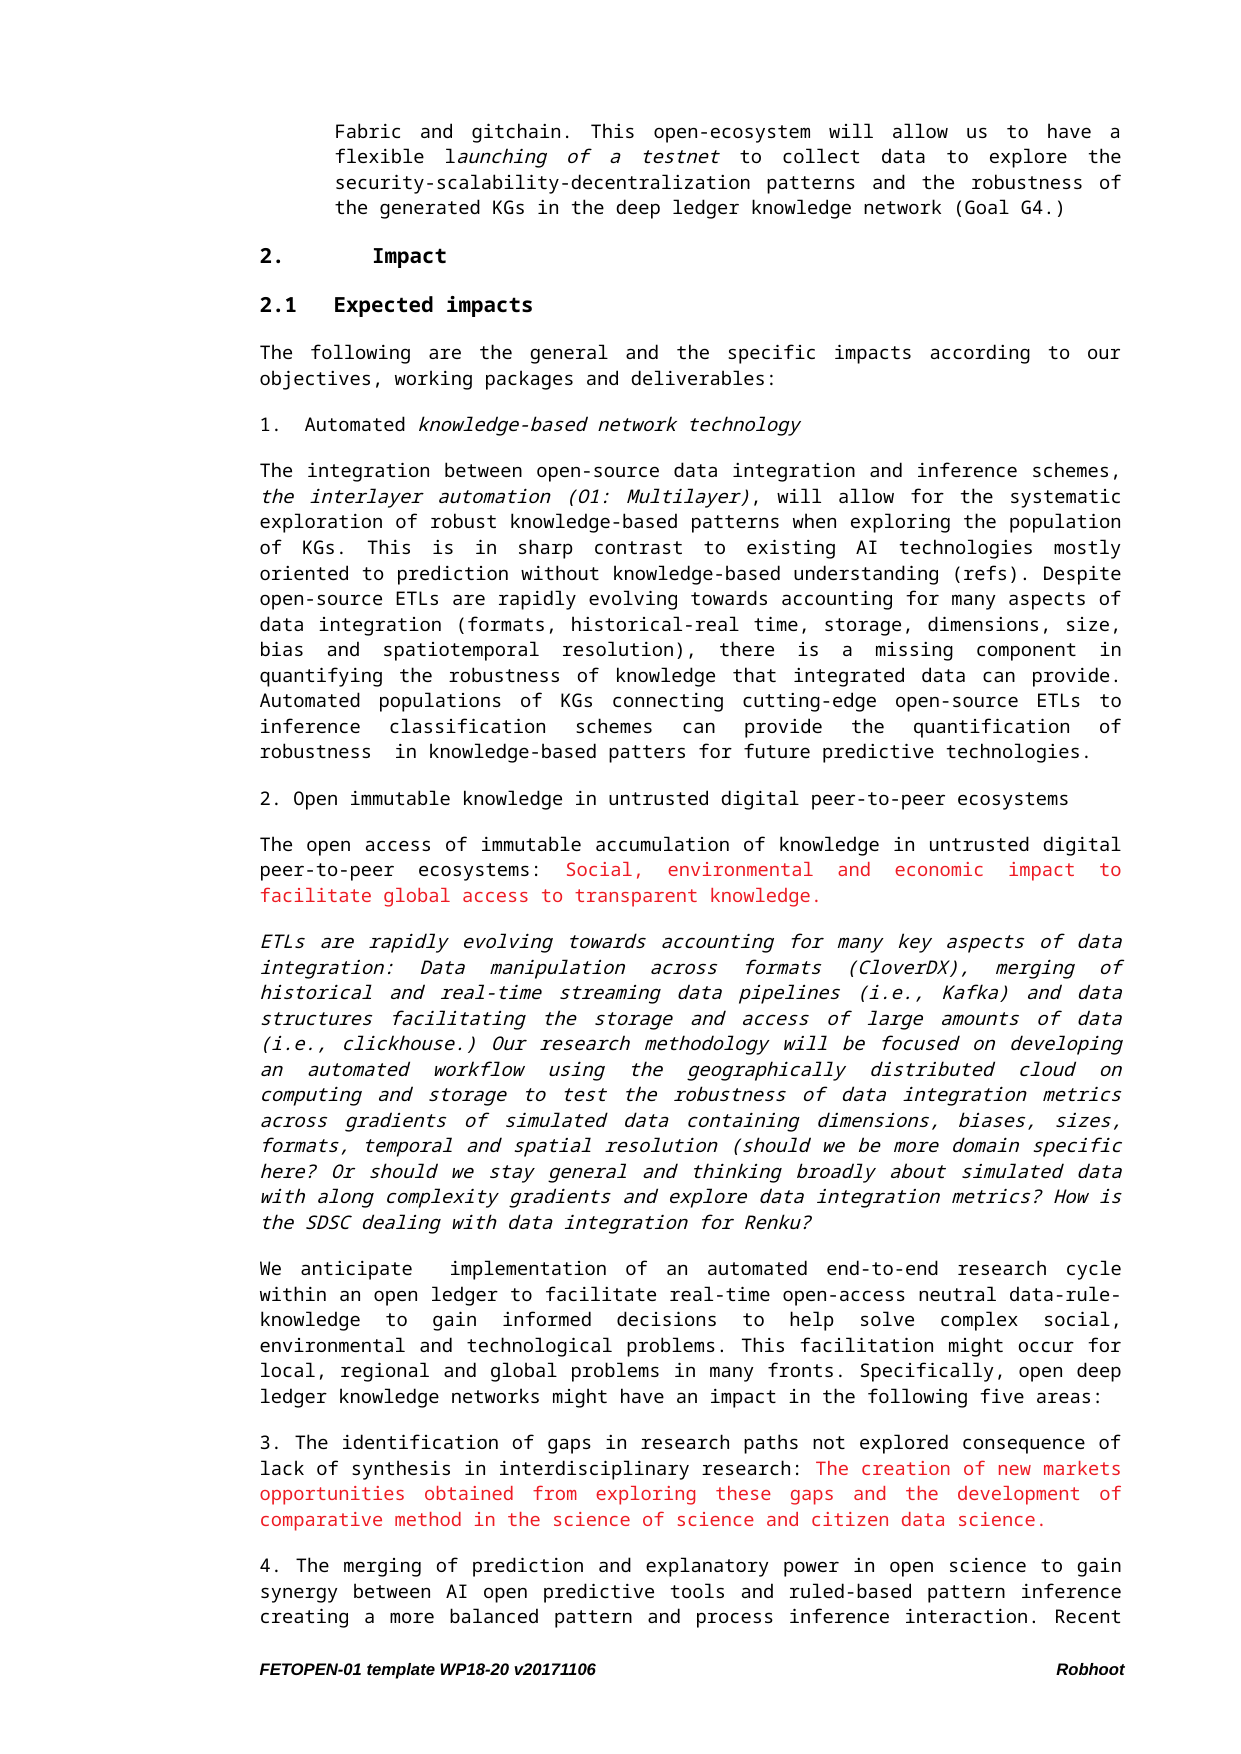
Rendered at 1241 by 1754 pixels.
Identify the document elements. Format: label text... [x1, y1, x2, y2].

text We anticipate implementation of an automated end-to-end research cycle within an open ledger to facilitate real-time open-access neutral data-rule-knowledge to gain informed decisions to help solve complex social, environmental and technological problems. This facilitation might occur for local, regional and global problems in many fronts. Specifically, open deep ledger knowledge networks might have an impact in the following five areas: [259, 1256, 1122, 1409]
text Fabric and gitchain. This open-ecosystem will allow us to have a flexible launching of a testnet to collect data to explore the security-scalability-decentralization patterns and the robustness of the generated KGs in the deep ledger knowledge network (Goal G4.) [297, 118, 1122, 220]
text 1. Automated knowledge-based network technology [259, 411, 1122, 437]
text ETLs are rapidly evolving towards accounting for many key aspects of data integration: Data manipulation across formats (CloverDX), merging of historical and real-time streaming data pipelines (i.e., Kafka) and data structures facilitating the storage and access of large amounts of data (i.e., clickhouse.) Our research methodology will be focused on developing an automated workflow using the geographically distributed cloud on computing and storage to test the robustness of data integration metrics across gradients of simulated data containing dimensions, biases, sizes, formats, temporal and spatial resolution (should we be more domain specific here? Or should we stay general and thinking broadly about simulated data with along complexity gradients and explore data integration metrics? How is the SDSC dealing with data integration for Renku? [259, 929, 1122, 1235]
text The integration between open-source data integration and inference schemes, the interlayer automation (O1: Multilayer), will allow for the systematic exploration of robust knowledge-based patterns when exploring the population of KGs. This is in sharp contrast to existing AI technologies mostly oriented to prediction without knowledge-based understanding (refs). Despite open-source ETLs are rapidly evolving towards accounting for many aspects of data integration (formats, historical-real time, storage, dimensions, size, bias and spatiotemporal resolution), there is a missing component in quantifying the robustness of knowledge that integrated data can provide. Automated populations of KGs connecting cutting-edge open-source ETLs to inference classification schemes can provide the quantification of robustness in knowledge-based patters for future predictive technologies. [259, 458, 1122, 764]
text 2. Open immutable knowledge in untrusted digital peer-to-peer ecosystems [259, 785, 1122, 810]
text 4. The merging of prediction and explanatory power in open science to gain synergy between AI open predictive tools and ruled-based pattern inference creating a more balanced pattern and process inference interaction. Recent [259, 1553, 1122, 1629]
text The following are the general and the specific impacts according to our objectives, working packages and deliverables: [259, 339, 1122, 391]
text The open access of immutable accumulation of knowledge in untrusted digital peer-to-peer ecosystems: Social, environmental and economic impact to facilitate global access to transparent knowledge. [259, 831, 1122, 908]
text 2.1 Expected impacts [259, 290, 1122, 319]
text 3. The identification of gaps in research paths not explored consequence of lack of synthesis in interdisciplinary research: The creation of new markets opportunities obtained from exploring these gaps and the development of comparative method in the science of science and citizen data science. [259, 1430, 1122, 1532]
text 2. Impact [259, 241, 1122, 269]
